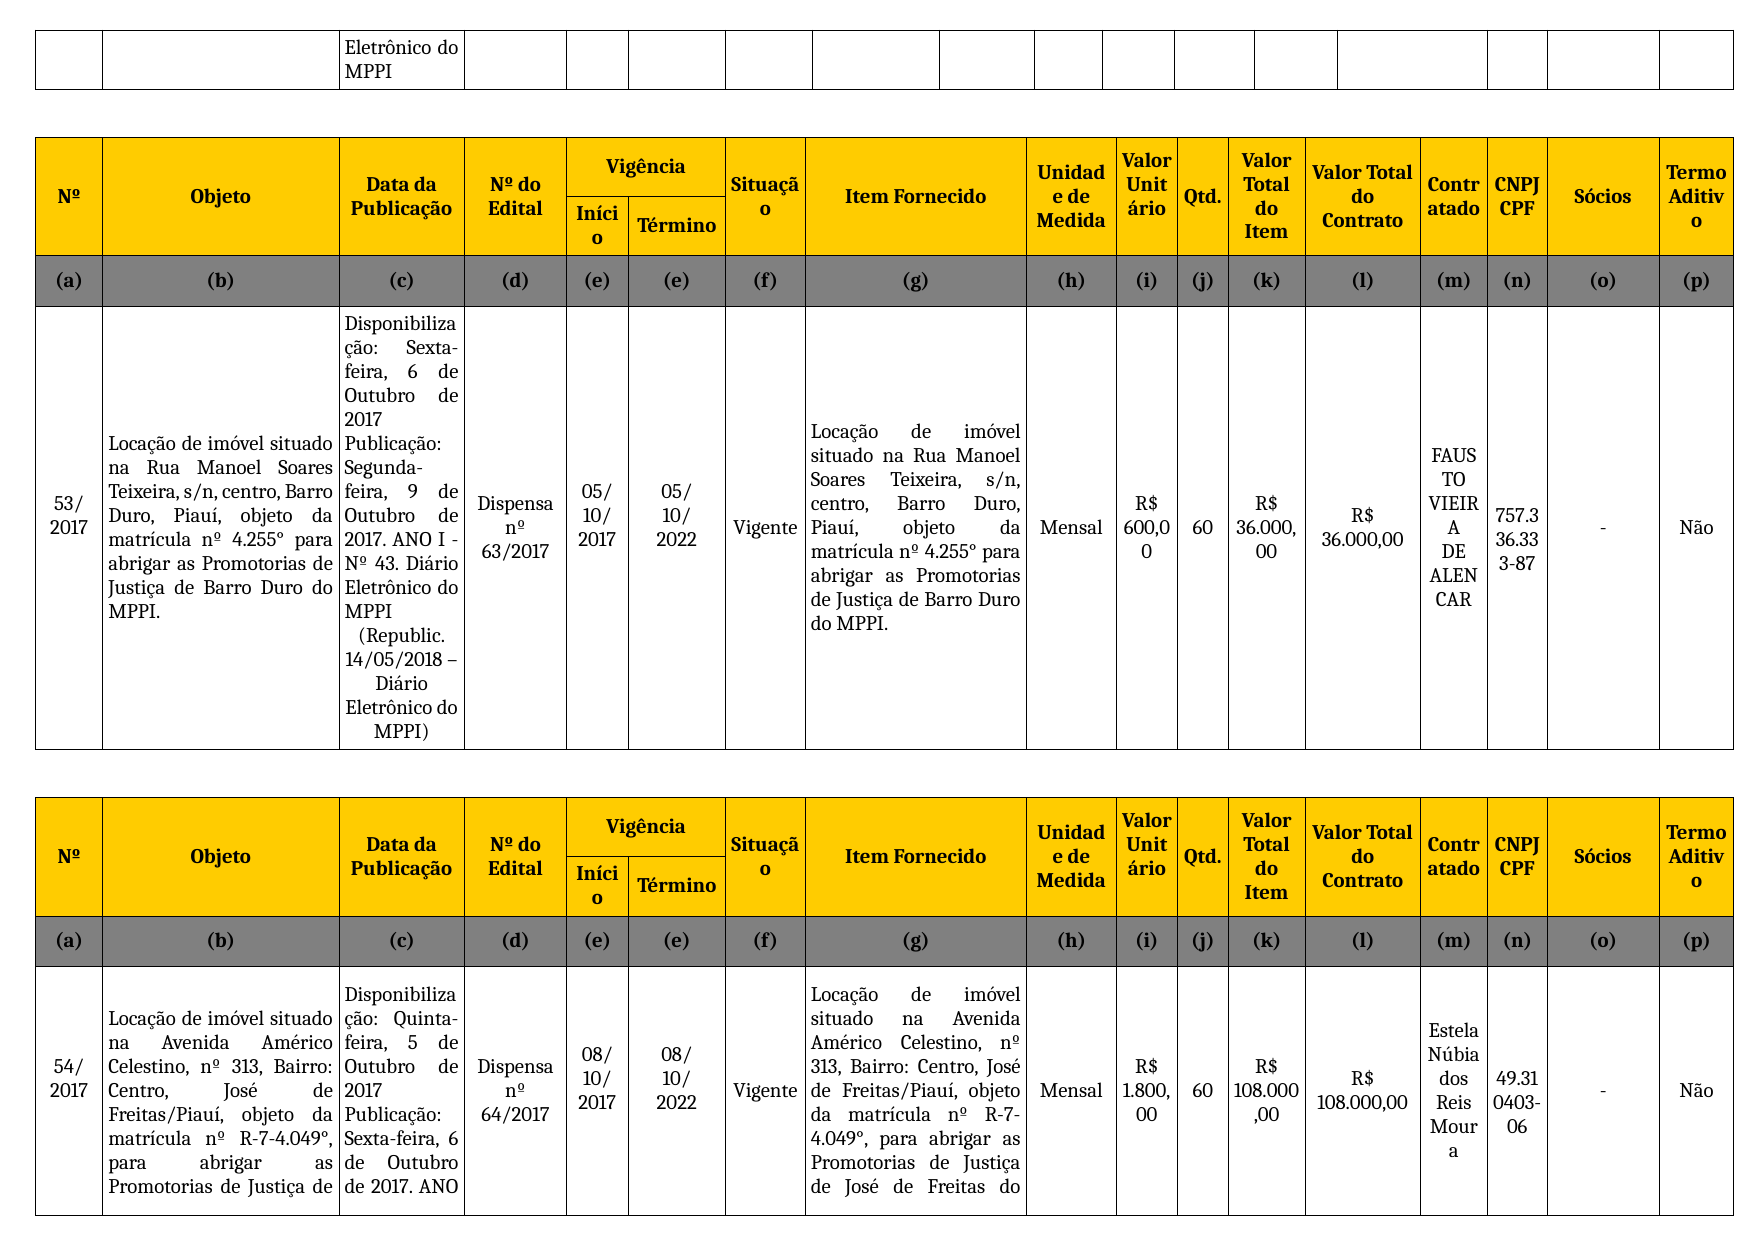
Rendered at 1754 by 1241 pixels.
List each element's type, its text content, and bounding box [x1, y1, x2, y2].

table_cell 49.310403-06 [1488, 967, 1547, 1215]
table_header Contratado [1421, 138, 1487, 255]
table_cell (n) [1488, 917, 1547, 966]
table_cell (p) [1660, 917, 1733, 966]
table_cell Mensal [1027, 967, 1116, 1215]
table_header Objeto [103, 138, 339, 255]
table_cell [1660, 31, 1733, 89]
table_cell 60 [1178, 967, 1228, 1215]
table_cell (l) [1306, 917, 1420, 966]
table_cell (b) [103, 917, 339, 966]
table_cell Locação de imóvel situado na Rua Manoel Soares Teixeira, s/n, centro, Barro Duro, Piauí, objeto da matrícula nº 4.255° para abrigar as Promotorias de Justiça de Barro Duro do MPPI. [806, 307, 1026, 749]
table_cell [1035, 31, 1102, 89]
table_cell [1103, 31, 1174, 89]
table_header Sócios [1548, 138, 1659, 255]
table_cell (e) [629, 256, 725, 306]
table_cell (d) [465, 256, 566, 306]
table_cell Locação de imóvel situado na Avenida Américo Celestino, nº 313, Bairro: Centro, José de Freitas/Piauí, objeto da matrícula nº R-7-4.049°, para abrigar as Promotorias de Justiça de José de Freitas do [806, 967, 1026, 1215]
table_cell - [1548, 307, 1659, 749]
table_header Valor Unitário [1117, 138, 1177, 255]
table_header Situação [726, 138, 805, 255]
table_cell 60 [1178, 307, 1228, 749]
table_header Data da Publicação [340, 138, 464, 255]
table_cell [36, 31, 102, 89]
table_cell (a) [36, 256, 102, 306]
table_header Vigência [567, 798, 725, 856]
table_cell [726, 31, 812, 89]
table_cell Dispensa nº 63/2017 [465, 307, 566, 749]
table_cell Locação de imóvel situado na Avenida Américo Celestino, nº 313, Bairro: Centro, José de Freitas/Piauí, objeto da matrícula nº R-7-4.049°, para abrigar as Promotorias de Justiça de [103, 967, 339, 1215]
table_cell Início [567, 857, 628, 916]
table_cell (p) [1660, 256, 1733, 306]
table_cell R$ 600,00 [1117, 307, 1177, 749]
table_cell (d) [465, 917, 566, 966]
table_cell [1488, 31, 1547, 89]
table_cell 05/ 10/ 2017 [567, 307, 628, 749]
table_cell (j) [1178, 256, 1228, 306]
table_cell (c) [340, 917, 464, 966]
table_cell [1255, 31, 1337, 89]
table_cell Mensal [1027, 307, 1116, 749]
table_cell Vigente [726, 967, 805, 1215]
table_header Contratado [1421, 798, 1487, 916]
table_cell [813, 31, 939, 89]
table_cell [567, 31, 628, 89]
table_cell R$ 36.000,00 [1229, 307, 1305, 749]
table_cell (e) [629, 917, 725, 966]
table_header Unidade de Medida [1027, 138, 1116, 255]
table_cell (m) [1421, 256, 1487, 306]
table_cell (f) [726, 917, 805, 966]
table_cell R$ 108.000,00 [1229, 967, 1305, 1215]
table_cell Não [1660, 967, 1733, 1215]
table_cell (h) [1027, 917, 1116, 966]
table_cell Locação de imóvel situado na Rua Manoel Soares Teixeira, s/n, centro, Barro Duro, Piauí, objeto da matrícula nº 4.255° para abrigar as Promotorias de Justiça de Barro Duro do MPPI. [103, 307, 339, 749]
table_cell Não [1660, 307, 1733, 749]
table_cell [1548, 31, 1659, 89]
table_cell Dispensa nº 64/2017 [465, 967, 566, 1215]
table_header Vigência [567, 138, 725, 196]
table_cell (i) [1117, 917, 1177, 966]
table_header Objeto [103, 798, 339, 916]
table_cell (h) [1027, 256, 1116, 306]
table_cell 08/ 10/ 2022 [629, 967, 725, 1215]
table_header Data da Publicação [340, 798, 464, 916]
table_header Valor Total do Contrato [1306, 798, 1420, 916]
table_header Situação [726, 798, 805, 916]
table_header Valor Unitário [1117, 798, 1177, 916]
table_header Nº do Edital [465, 138, 566, 255]
table_header Qtd. [1178, 138, 1228, 255]
table_cell 08/ 10/ 2017 [567, 967, 628, 1215]
table_cell (m) [1421, 917, 1487, 966]
table_cell (g) [806, 917, 1026, 966]
table_cell (o) [1548, 917, 1659, 966]
table_cell Eletrônico do MPPI [340, 31, 464, 89]
table_header Nº [36, 798, 102, 916]
table_cell (a) [36, 917, 102, 966]
table_header Valor Total do Item [1229, 138, 1305, 255]
table_cell 05/ 10/ 2022 [629, 307, 725, 749]
table_cell 54/ 2017 [36, 967, 102, 1215]
table_cell (e) [567, 917, 628, 966]
table_cell FAUSTO VIEIRA DE ALENCAR [1421, 307, 1487, 749]
table_cell (n) [1488, 256, 1547, 306]
table_cell (g) [806, 256, 1026, 306]
table_cell Início [567, 197, 628, 255]
table_cell [940, 31, 1034, 89]
table_cell [1338, 31, 1487, 89]
table_header Sócios [1548, 798, 1659, 916]
table_header Qtd. [1178, 798, 1228, 916]
table_cell 53/ 2017 [36, 307, 102, 749]
table_cell [465, 31, 566, 89]
table_cell - [1548, 967, 1659, 1215]
table_header Item Fornecido [806, 798, 1026, 916]
table_header Termo Aditivo [1660, 138, 1733, 255]
table_header Nº do Edital [465, 798, 566, 916]
table_cell Vigente [726, 307, 805, 749]
table_cell (k) [1229, 917, 1305, 966]
table_cell (l) [1306, 256, 1420, 306]
table_cell (b) [103, 256, 339, 306]
table_cell (o) [1548, 256, 1659, 306]
table_cell (j) [1178, 917, 1228, 966]
table_cell Término [629, 197, 725, 255]
table_header Unidade de Medida [1027, 798, 1116, 916]
table_cell (i) [1117, 256, 1177, 306]
table_header CNPJ CPF [1488, 798, 1547, 916]
table_cell Término [629, 857, 725, 916]
table_header Item Fornecido [806, 138, 1026, 255]
table_cell (f) [726, 256, 805, 306]
table_cell 757.336.333-87 [1488, 307, 1547, 749]
table_cell Estela Núbia dos Reis Moura [1421, 967, 1487, 1215]
table_cell (k) [1229, 256, 1305, 306]
table_cell [629, 31, 725, 89]
table_header Valor Total do Item [1229, 798, 1305, 916]
table_cell [103, 31, 339, 89]
table_cell (c) [340, 256, 464, 306]
table_header Termo Aditivo [1660, 798, 1733, 916]
table_cell Disponibilização: Quinta-feira, 5 de Outubro de 2017 Publicação: Sexta-feira, 6 de Outubro de 2017. ANO [340, 967, 464, 1215]
table_cell Disponibilização: Sexta-feira, 6 de Outubro de 2017 Publicação: Segunda-feira, 9 de Outubro de 2017. ANO I - Nº 43. Diário Eletrônico do MPPI (Republic. 14/05/2018 – Diário Eletrônico do MPPI) [340, 307, 464, 749]
table_header Nº [36, 138, 102, 255]
table_header Valor Total do Contrato [1306, 138, 1420, 255]
table_cell R$ 36.000,00 [1306, 307, 1420, 749]
table_cell (e) [567, 256, 628, 306]
table_cell [1175, 31, 1254, 89]
table_cell R$ 1.800,00 [1117, 967, 1177, 1215]
table_header CNPJ CPF [1488, 138, 1547, 255]
table_cell R$ 108.000,00 [1306, 967, 1420, 1215]
